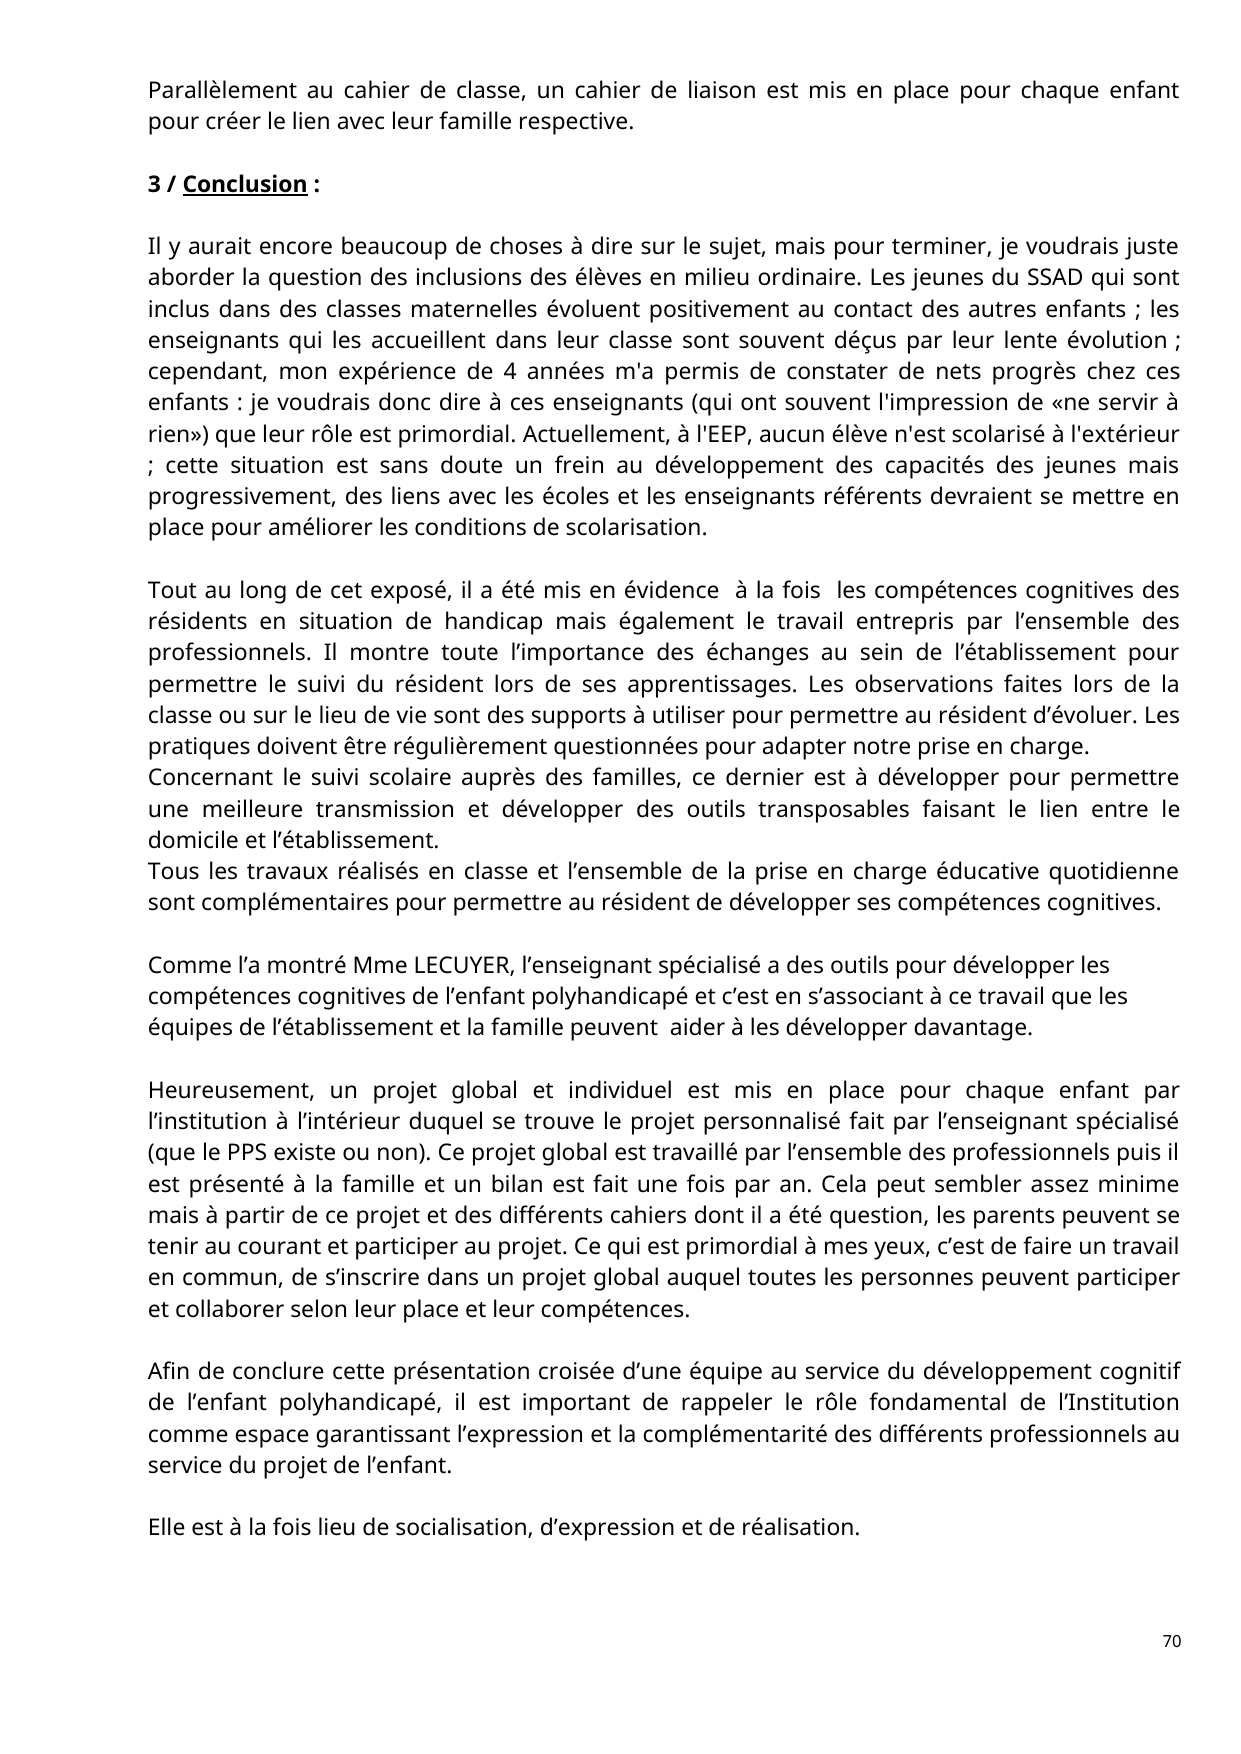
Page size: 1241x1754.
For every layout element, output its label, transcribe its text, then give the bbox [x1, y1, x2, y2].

text Tout au long de cet exposé, il a été mis en évidence à la fois les compétences cognitives des résidents en situation de handicap mais également le travail entrepris par l’ensemble des professionnels. Il montre toute l’importance des échanges au sein de l’établissement pour permettre le suivi du résident lors de ses apprentissages. Les observations faites lors de la classe ou sur le lieu de vie sont des supports à utiliser pour permettre au résident d’évoluer. Les pratiques doivent être régulièrement questionnées pour adapter notre prise en charge. [148, 574, 1181, 761]
text Elle est à la fois lieu de socialisation, d’expression et de réalisation. [148, 1511, 1181, 1543]
text Comme l’a montré Mme LECUYER, l’enseignant spécialisé a des outils pour développer les compétences cognitives de l’enfant polyhandicapé et c’est en s’associant à ce travail que les équipes de l’établissement et la famille peuvent aider à les développer davantage. [148, 949, 1181, 1043]
text Parallèlement au cahier de classe, un cahier de liaison est mis en place pour chaque enfant pour créer le lien avec leur famille respective. [148, 74, 1181, 136]
text Concernant le suivi scolaire auprès des familles, ce dernier est à développer pour permettre une meilleure transmission et développer des outils transposables faisant le lien entre le domicile et l’établissement. [148, 761, 1181, 855]
text Tous les travaux réalisés en classe et l’ensemble de la prise en charge éducative quotidienne sont complémentaires pour permettre au résident de développer ses compétences cognitives. [148, 855, 1181, 918]
text Il y aurait encore beaucoup de choses à dire sur le sujet, mais pour terminer, je voudrais juste aborder la question des inclusions des élèves en milieu ordinaire. Les jeunes du SSAD qui sont inclus dans des classes maternelles évoluent positivement au contact des autres enfants ; les enseignants qui les accueillent dans leur classe sont souvent déçus par leur lente évolution ; cependant, mon expérience de 4 années m'a permis de constater de nets progrès chez ces enfants : je voudrais donc dire à ces enseignants (qui ont souvent l'impression de «ne servir à rien») que leur rôle est primordial. Actuellement, à l'EEP, aucun élève n'est scolarisé à l'extérieur ; cette situation est sans doute un frein au développement des capacités des jeunes mais progressivement, des liens avec les écoles et les enseignants référents devraient se mettre en place pour améliorer les conditions de scolarisation. [148, 230, 1181, 543]
text 3 / Conclusion : [148, 168, 1181, 199]
text Afin de conclure cette présentation croisée d’une équipe au service du développement cognitif de l’enfant polyhandicapé, il est important de rappeler le rôle fondamental de l’Institution comme espace garantissant l’expression et la complémentarité des différents professionnels au service du projet de l’enfant. [148, 1355, 1181, 1480]
text Heureusement, un projet global et individuel est mis en place pour chaque enfant par l’institution à l’intérieur duquel se trouve le projet personnalisé fait par l’enseignant spécialisé (que le PPS existe ou non). Ce projet global est travaillé par l’ensemble des professionnels puis il est présenté à la famille et un bilan est fait une fois par an. Cela peut sembler assez minime mais à partir de ce projet et des différents cahiers dont il a été question, les parents peuvent se tenir au courant et participer au projet. Ce qui est primordial à mes yeux, c’est de faire un travail en commun, de s’inscrire dans un projet global auquel toutes les personnes peuvent participer et collaborer selon leur place et leur compétences. [148, 1074, 1181, 1324]
